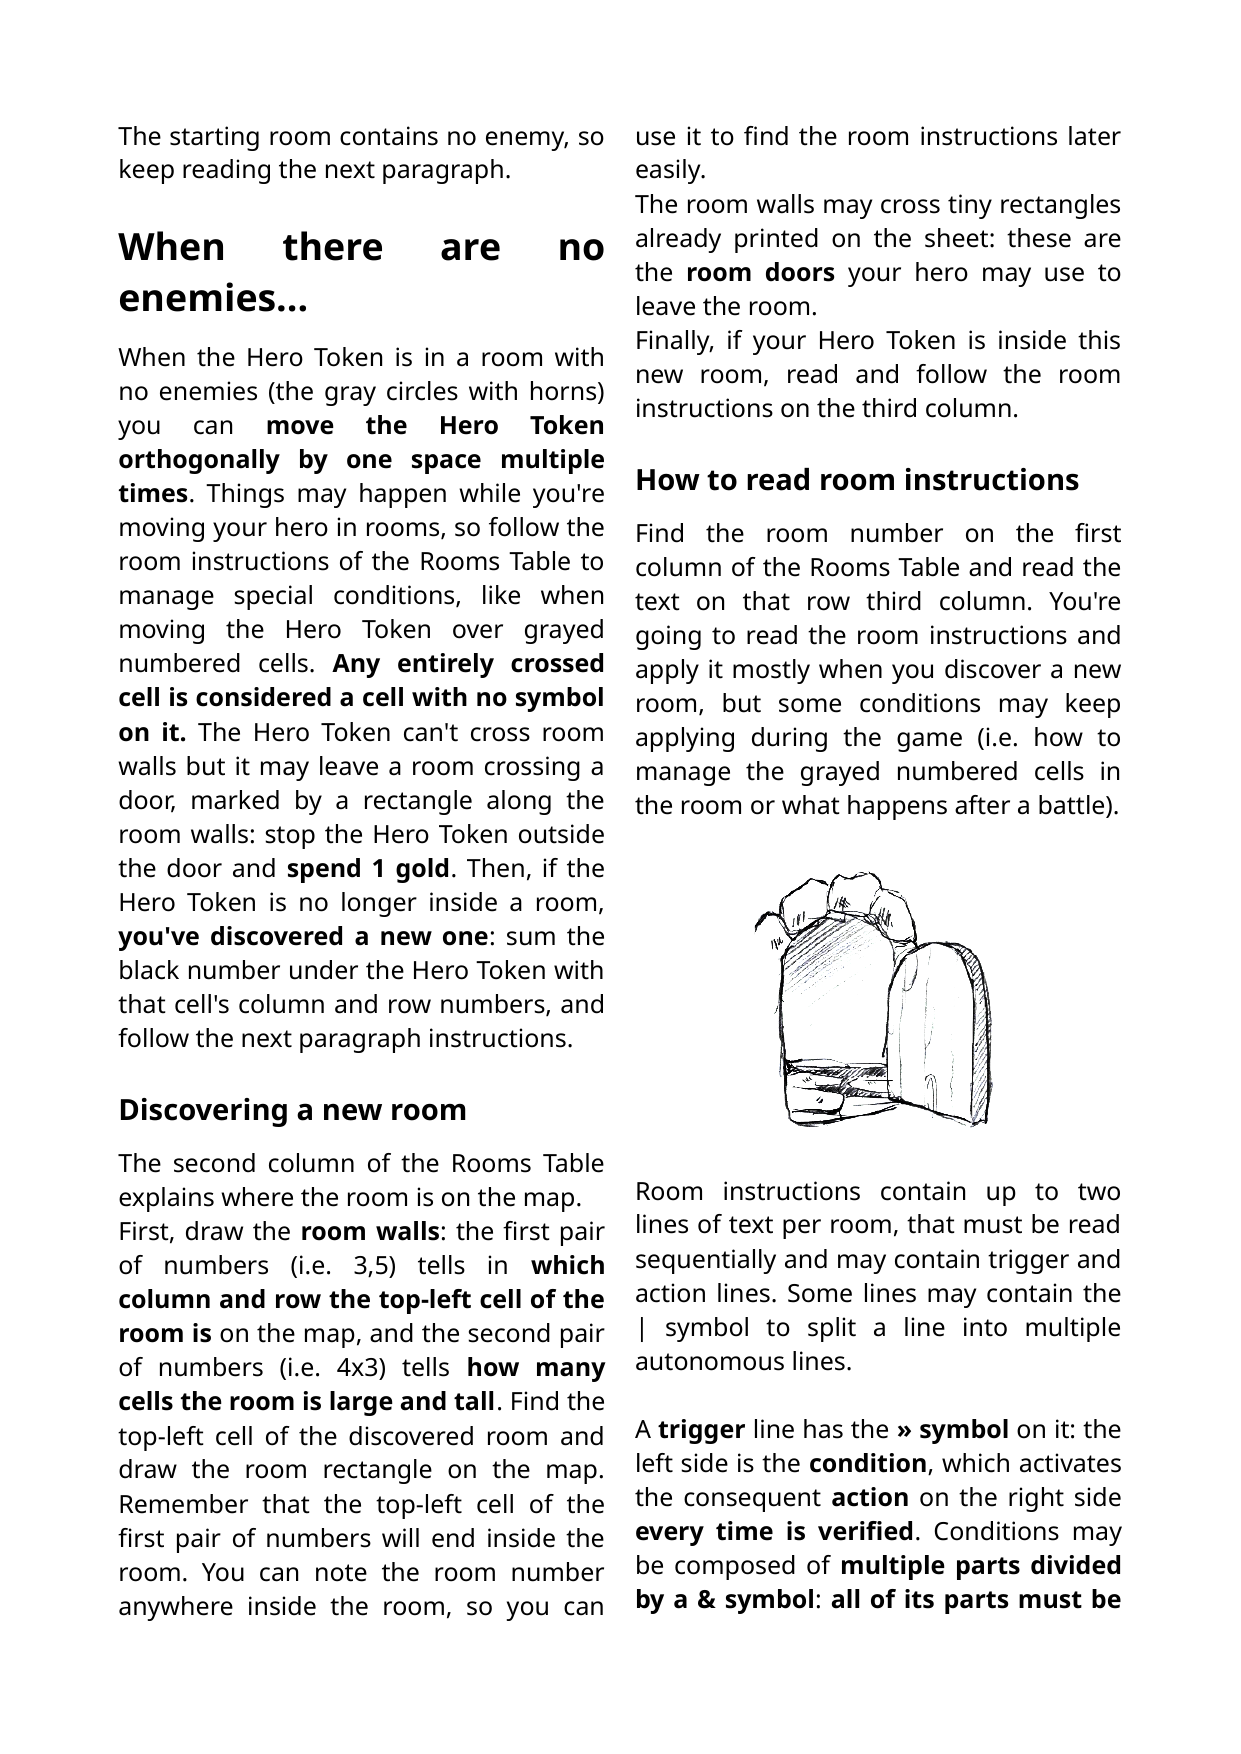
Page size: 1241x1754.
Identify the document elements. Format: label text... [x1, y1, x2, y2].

text How to read room instructions [635, 459, 1122, 498]
text A trigger line has the » symbol on it: the left side is the condition, which activates the consequent action on the right side every time is verified. Conditions may be composed of multiple parts divided by a & symbol: all of its parts must be [635, 1412, 1122, 1616]
text When there are no enemies... [118, 220, 605, 322]
text The starting room contains no enemy, so keep reading the next paragraph. [118, 118, 605, 186]
text Finally, if your Hero Token is inside this new room, read and follow the room instructions on the third column. [635, 322, 1122, 425]
text First, draw the room walls: the first pair of numbers (i.e. 3,5) tells in which column and row the top-left cell of the room is on the map, and the second pair of numbers (i.e. 4x3) tells how many cells the room is large and tall. Find the top-left cell of the discovered room and draw the room rectangle on the map. Remember that the top-left cell of the first pair of numbers will end inside the room. You can note the room number anywhere inside the room, so you can [118, 1214, 605, 1622]
text use it to find the room instructions later easily. [635, 118, 1122, 186]
text When the Hero Token is in a room with no enemies (the gray circles with horns) you can move the Hero Token orthogonally by one space multiple times. Things may happen while you're moving your hero in rooms, so follow the room instructions of the Rooms Table to manage special conditions, like when moving the Hero Token over grayed numbered cells. Any entirely crossed cell is considered a cell with no symbol on it. The Hero Token can't cross room walls but it may leave a room crossing a door, marked by a rectangle along the room walls: stop the Hero Token outside the door and spend 1 gold. Then, if the Hero Token is no longer inside a room, you've discovered a new one: sum the black number under the Hero Token with that cell's column and row numbers, and follow the next paragraph instructions. [118, 339, 605, 1055]
text The room walls may cross tiny rectangles already printed on the sheet: these are the room doors your hero may use to leave the room. [635, 186, 1122, 322]
text The second column of the Rooms Table explains where the room is on the map. [118, 1146, 605, 1214]
text Find the room number on the first column of the Rooms Table and read the text on that row third column. You're going to read the room instructions and apply it mostly when you discover a new room, but some conditions may keep applying during the game (i.e. how to manage the grayed numbered cells in the room or what happens after a battle). [635, 516, 1122, 822]
text Discovering a new room [118, 1089, 605, 1128]
text Room instructions contain up to two lines of text per room, that must be read sequentially and may contain trigger and action lines. Some lines may contain the | symbol to split a line into multiple autonomous lines. [635, 1173, 1122, 1377]
picture [754, 856, 1003, 1139]
